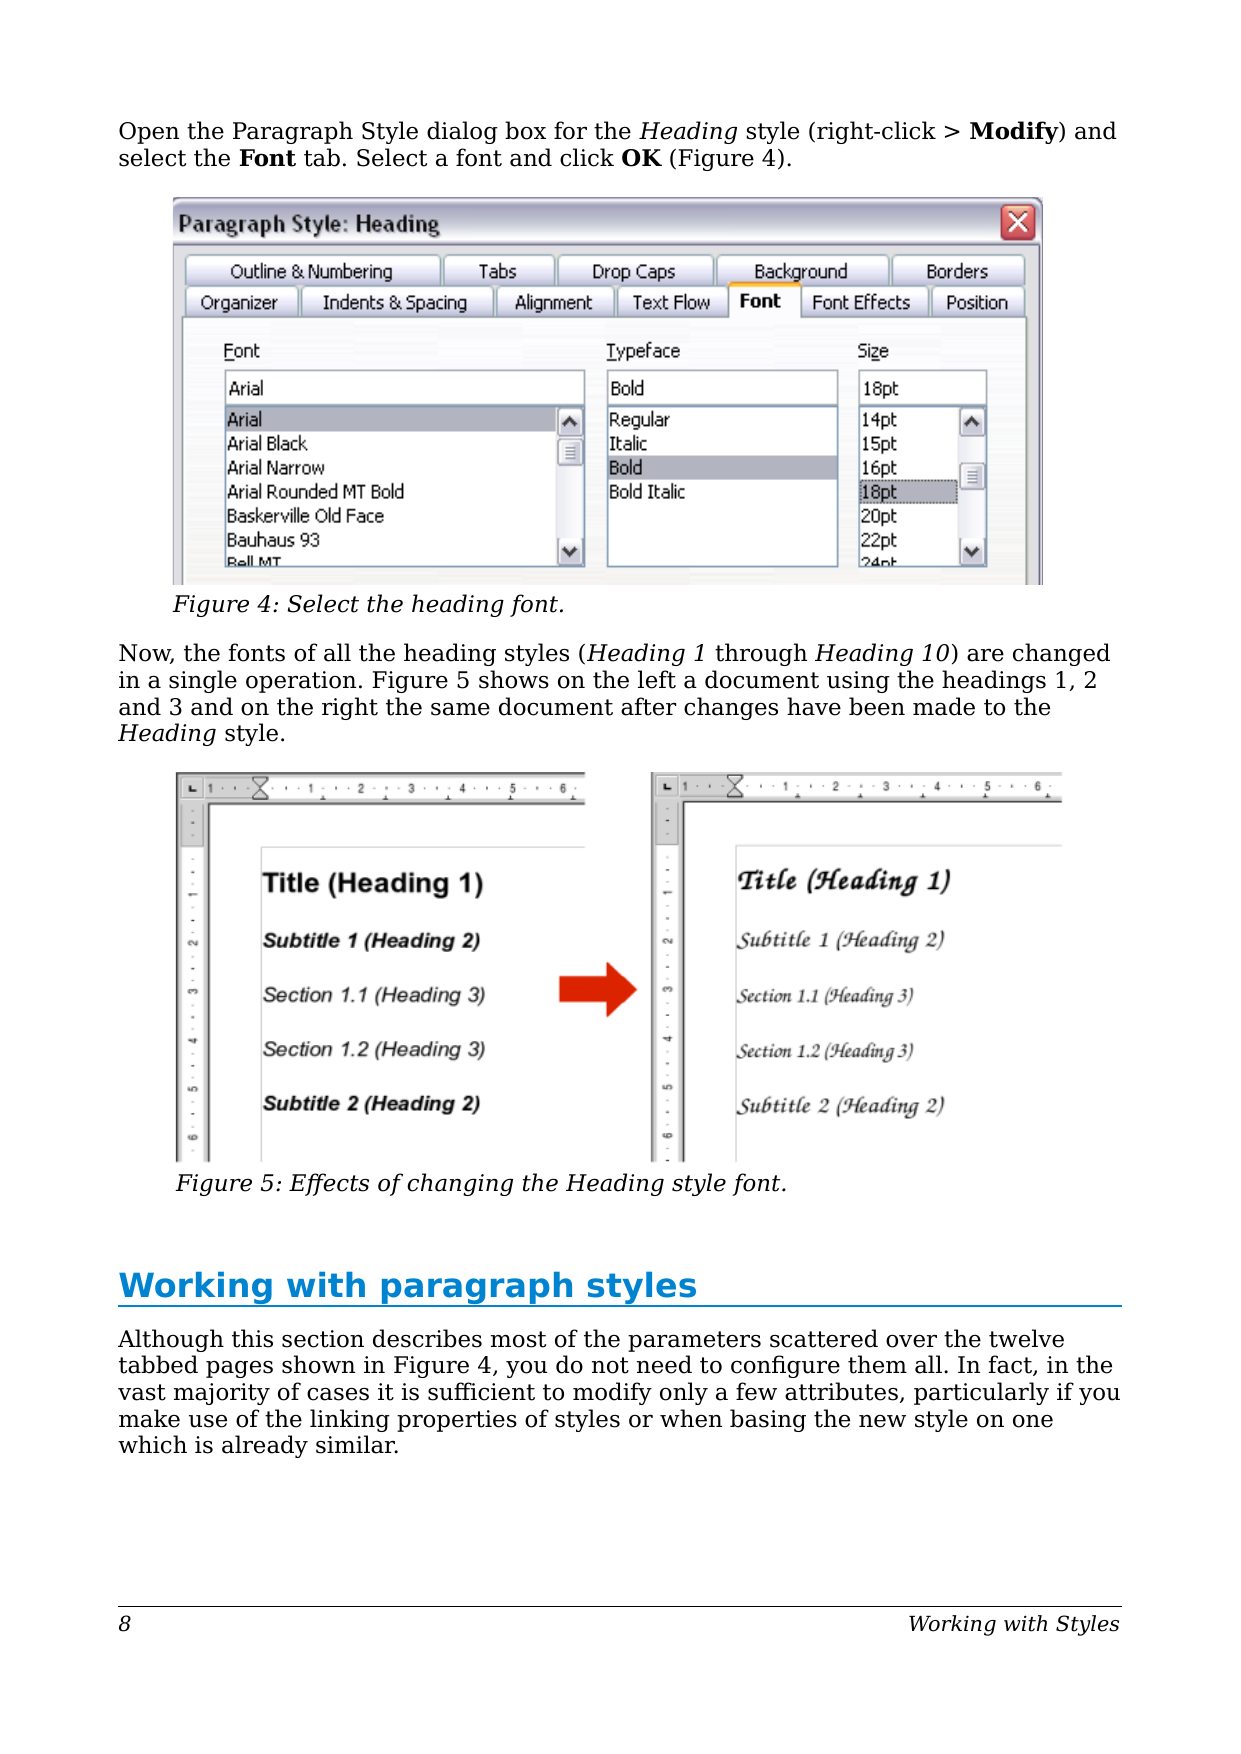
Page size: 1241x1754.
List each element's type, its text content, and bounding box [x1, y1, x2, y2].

picture [172, 197, 1043, 585]
subtitle Working with paragraph styles [118, 1266, 1122, 1305]
text Figure 5: Effects of changing the Heading style font. [176, 1170, 1064, 1196]
text Now, the fonts of all the heading styles (Heading 1 through Heading 10) are changed in a single operation. Figure 5 shows on the left a document using the headings 1, 2 and 3 and on the right the same document after changes have been made to the Heading style. [118, 641, 1122, 747]
picture [175, 772, 1065, 1164]
text Although this section describes most of the parameters scattered over the twelve tabbed pages shown in Figure 4, you do not need to configure them all. In fact, in the vast majority of cases it is sufficient to modify only a few attributes, particularly if you make use of the linking properties of styles or when basing the new style on one which is already similar. [118, 1326, 1122, 1459]
text Open the Paragraph Style dialog box for the Heading style (right-click > Modify) and select the Font tab. Select a font and click OK (Figure 4). [118, 118, 1122, 172]
text Figure 4: Select the heading font. [173, 591, 1067, 618]
